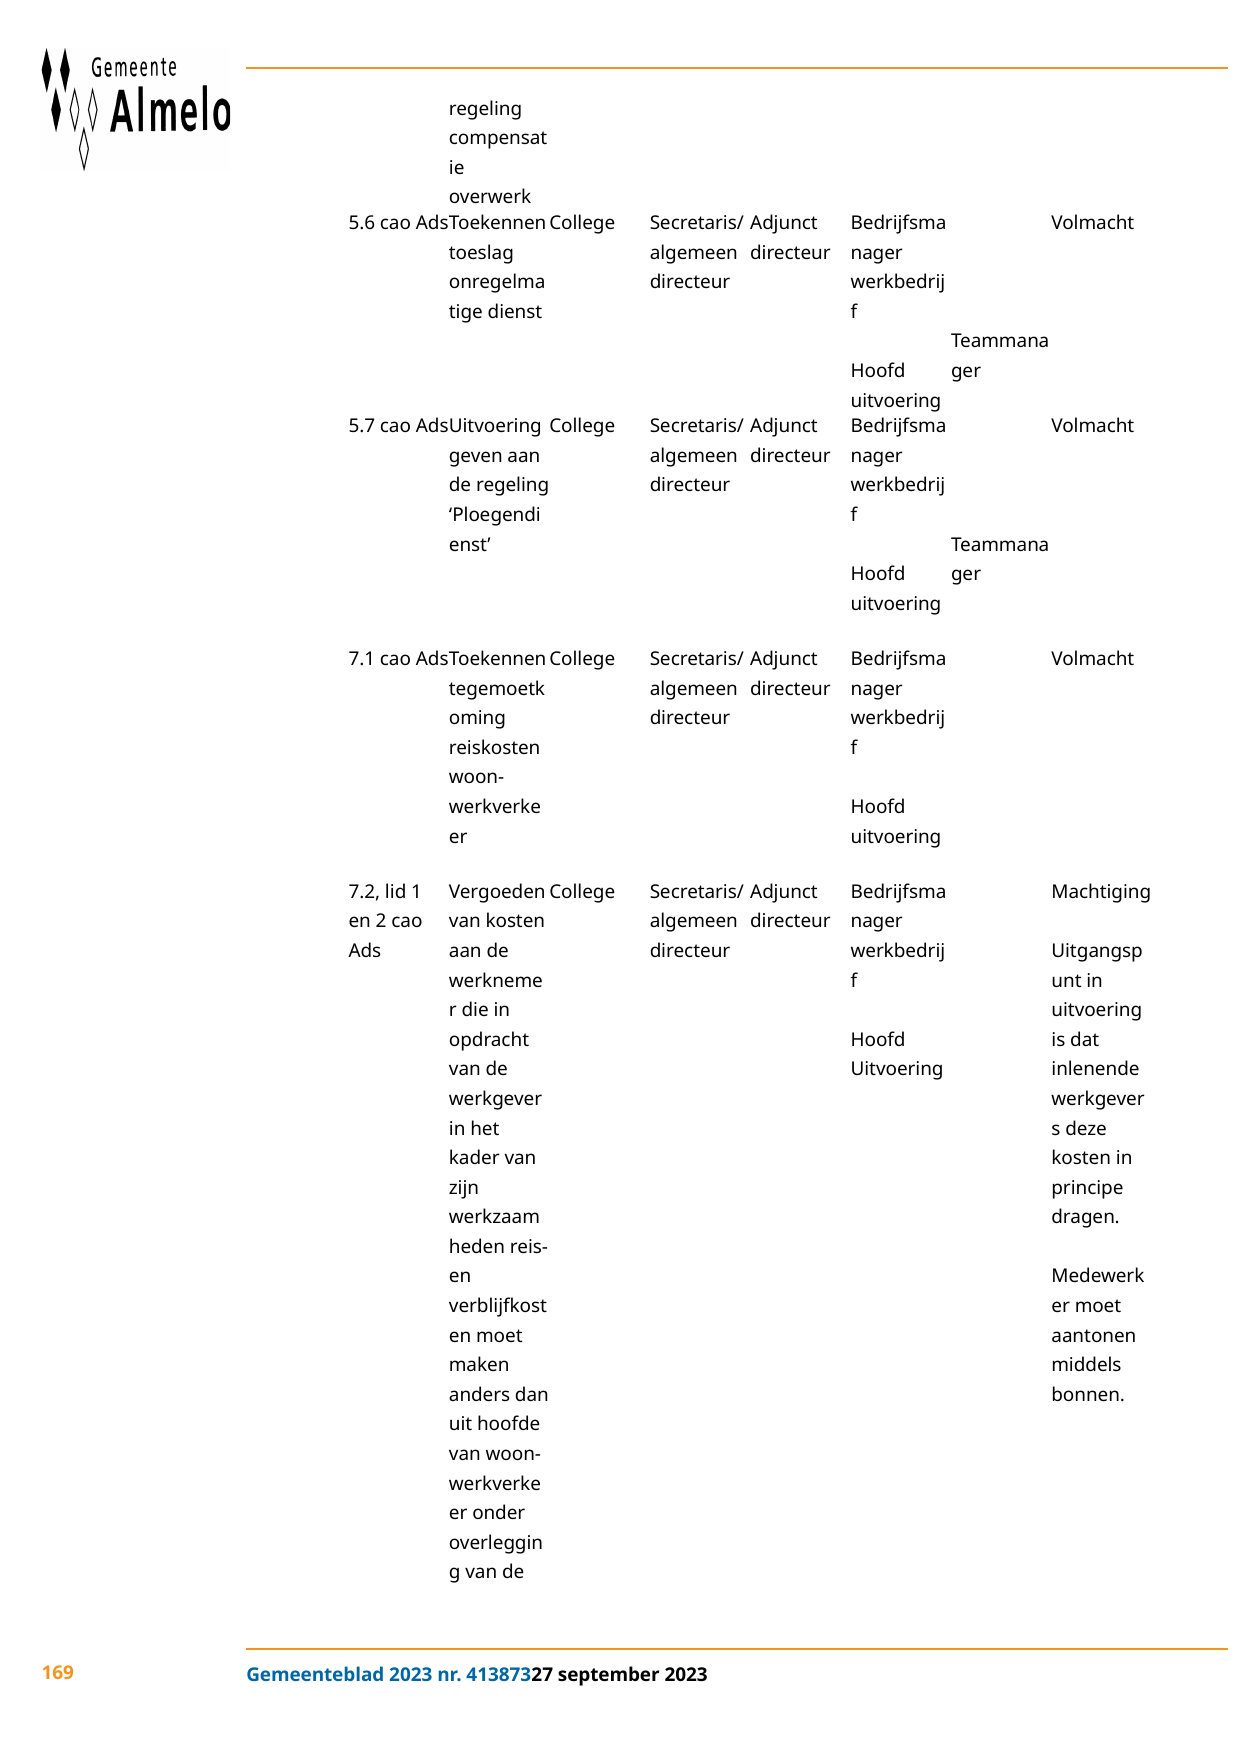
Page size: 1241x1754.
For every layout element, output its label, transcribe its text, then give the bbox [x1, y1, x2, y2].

table_cell [951, 645, 1051, 878]
table_cell [248, 413, 348, 645]
table_cell Toekennen tegemoetkoming reiskosten woon-werkverkeer [449, 645, 549, 878]
table_cell [248, 645, 348, 878]
table_cell Secretaris/ algemeen directeur [650, 878, 750, 1584]
table_cell Volmacht [1051, 645, 1152, 878]
table_cell [248, 209, 348, 412]
table_cell Bedrijfsmanager werkbedrijf Hoofd Uitvoering [850, 878, 951, 1584]
table_cell 7.2, lid 1 en 2 cao Ads [348, 878, 449, 1584]
table_cell Adjunct directeur [750, 413, 850, 645]
table_cell Bedrijfsmanager werkbedrijf Hoofd uitvoering [850, 645, 951, 878]
table_cell Bedrijfsmanager werkbedrijf Hoofd uitvoering [850, 209, 951, 412]
picture [41, 47, 231, 172]
table_cell [650, 95, 750, 209]
table_cell Machtiging Uitgangspunt in uitvoering is dat inlenende werkgevers deze kosten in principe dragen. Medewerker moet aantonen middels bonnen. [1051, 878, 1152, 1584]
table_cell [951, 95, 1051, 209]
table_cell [549, 95, 649, 209]
table_cell Teammanager [951, 413, 1051, 645]
table_cell College [549, 878, 649, 1584]
table_cell College [549, 413, 649, 645]
table_cell 5.6 cao Ads [348, 209, 449, 412]
table_cell [248, 878, 348, 1584]
table_cell Teammanager [951, 209, 1051, 412]
table_cell [1051, 95, 1152, 209]
table_cell regeling compensatie overwerk [449, 95, 549, 209]
table_cell [850, 95, 951, 209]
table_cell 5.7 cao Ads [348, 413, 449, 645]
table_cell Secretaris/algemeen directeur [650, 645, 750, 878]
table_cell Adjunct directeur [750, 878, 850, 1584]
table_cell Adjunct directeur [750, 645, 850, 878]
table_cell [951, 878, 1051, 1584]
table_cell Bedrijfsmanager werkbedrijf Hoofd uitvoering [850, 413, 951, 645]
table_cell 7.1 cao Ads [348, 645, 449, 878]
table_cell Vergoeden van kosten aan de werknemer die in opdracht van de werkgever in het kader van zijn werkzaamheden reis- en verblijfkosten moet maken anders dan uit hoofde van woon-werkverkeer onder overlegging van de [449, 878, 549, 1584]
table_cell Toekennen toeslag onregelmatige dienst [449, 209, 549, 412]
table_cell Uitvoering geven aan de regeling ‘Ploegendienst’ [449, 413, 549, 645]
table_cell [248, 95, 348, 209]
table_cell College [549, 645, 649, 878]
table_cell [348, 95, 449, 209]
table_cell [750, 95, 850, 209]
table_cell Volmacht [1051, 413, 1152, 645]
table_cell Volmacht [1051, 209, 1152, 412]
table_cell Secretaris/algemeen directeur [650, 209, 750, 412]
table_cell Adjunct directeur [750, 209, 850, 412]
table_cell College [549, 209, 649, 412]
table_cell Secretaris/algemeen directeur [650, 413, 750, 645]
